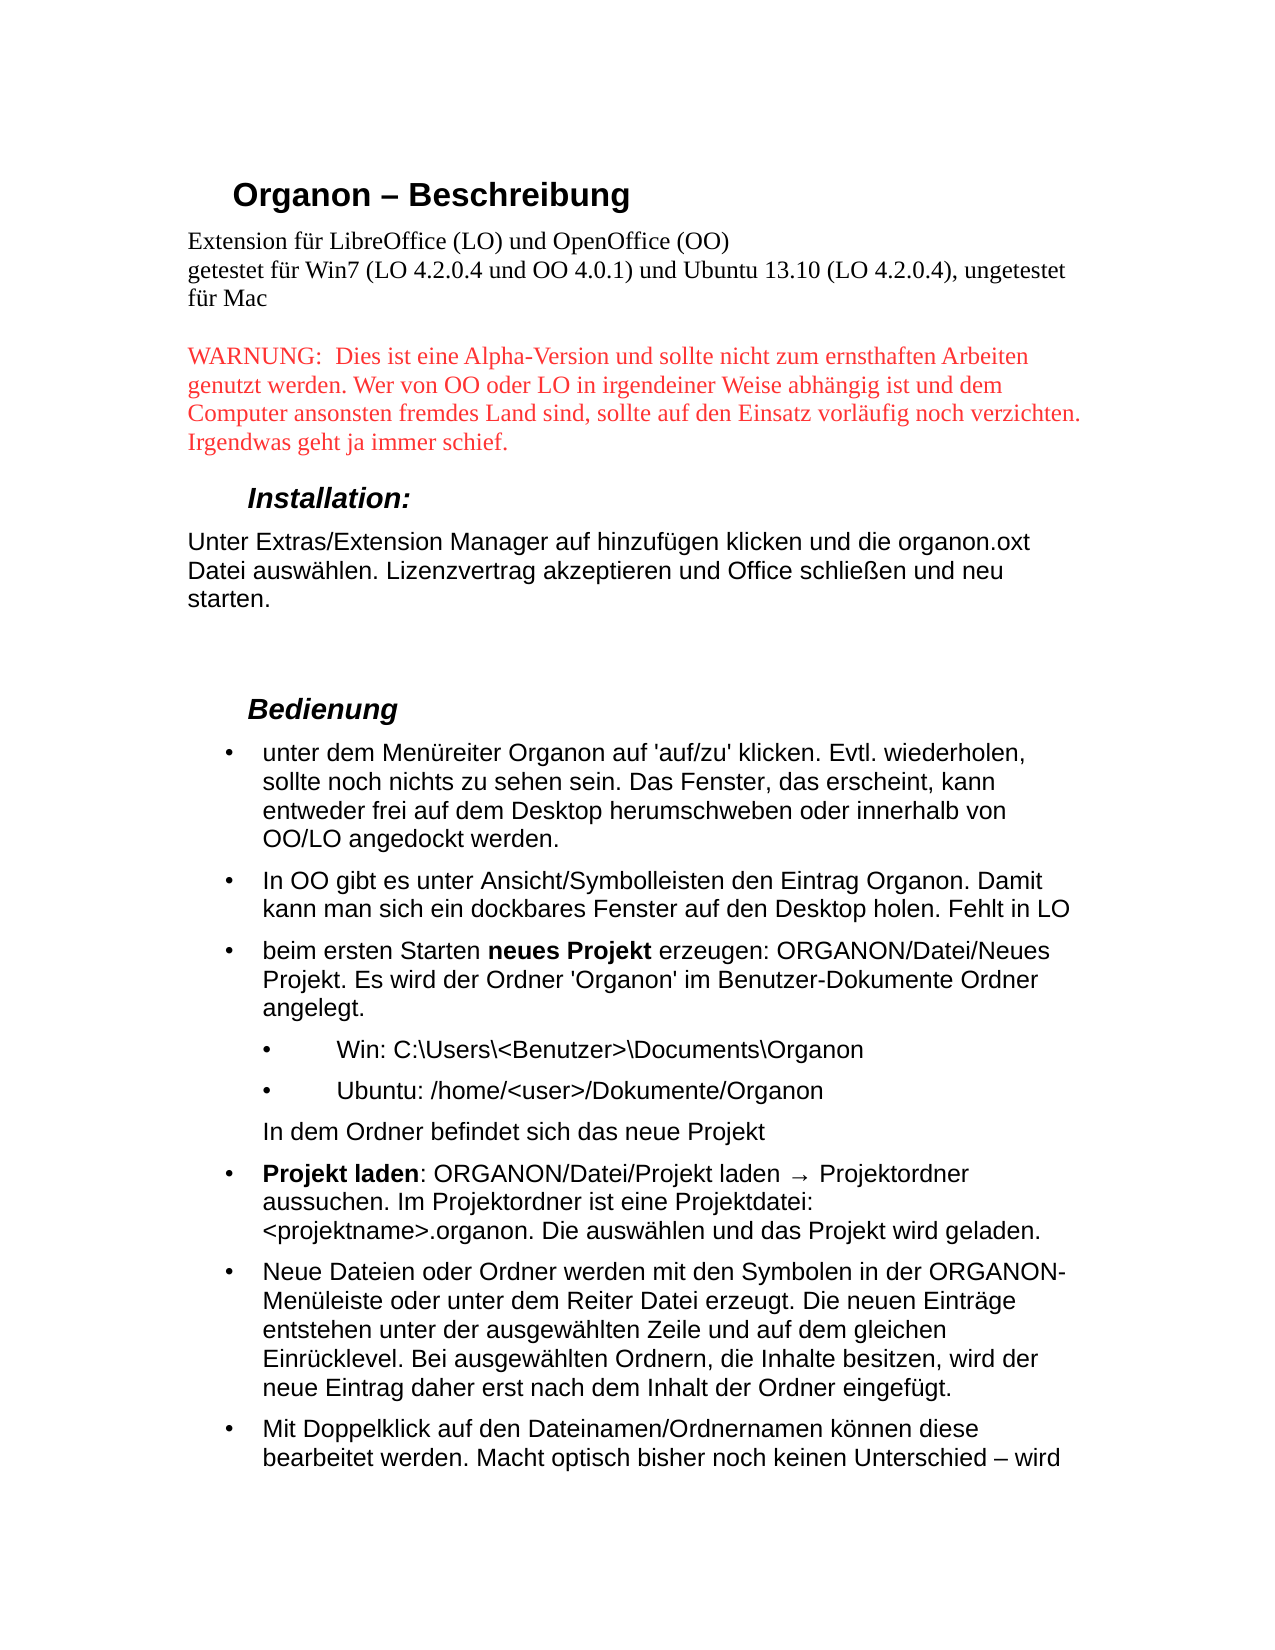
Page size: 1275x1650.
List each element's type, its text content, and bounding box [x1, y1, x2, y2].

list beim ersten Starten neues Projekt erzeugen: ORGANON/Datei/Neues Projekt. Es wird der Ordner 'Organon' im Benutzer-Dokumente Ordner angelegt. [225, 936, 1087, 1022]
text Organon – Beschreibung [187, 175, 1087, 213]
list In dem Ordner befindet sich das neue Projekt [262, 1117, 1087, 1146]
text Installation: [187, 481, 1087, 514]
text Unter Extras/Extension Manager auf hinzufügen klicken und die organon.oxt Datei auswählen. Lizenzvertrag akzeptieren und Office schließen und neu starten. [187, 527, 1087, 613]
text Bedienung [187, 692, 1087, 726]
text getestet für Win7 (LO 4.2.0.4 und OO 4.0.1) und Ubuntu 13.10 (LO 4.2.0.4), ungetestet für Mac [187, 255, 1087, 312]
list Mit Doppelklick auf den Dateinamen/Ordnernamen können diese bearbeitet werden. Macht optisch bisher noch keinen Unterschied – wird [225, 1414, 1087, 1471]
text WARNUNG: Dies ist eine Alpha-Version und sollte nicht zum ernsthaften Arbeiten genutzt werden. Wer von OO oder LO in irgendeiner Weise abhängig ist und dem Computer ansonsten fremdes Land sind, sollte auf den Einsatz vorläufig noch verzichten. Irgendwas geht ja immer schief. [187, 341, 1087, 456]
text Extension für LibreOffice (LO) und OpenOffice (OO) [187, 226, 1087, 255]
list Win: C:\Users\<Benutzer>\Documents\Organon [262, 1034, 1087, 1063]
list Projekt laden: ORGANON/Datei/Projekt laden → Projektordner aussuchen. Im Projektordner ist eine Projektdatei: <projektname>.organon. Die auswählen und das Projekt wird geladen. [225, 1158, 1087, 1245]
list unter dem Menüreiter Organon auf 'auf/zu' klicken. Evtl. wiederholen, sollte noch nichts zu sehen sein. Das Fenster, das erscheint, kann entweder frei auf dem Desktop herumschweben oder innerhalb von OO/LO angedockt werden. [225, 738, 1087, 853]
list In OO gibt es unter Ansicht/Symbolleisten den Eintrag Organon. Damit kann man sich ein dockbares Fenster auf den Desktop holen. Fehlt in LO [225, 866, 1087, 923]
list Neue Dateien oder Ordner werden mit den Symbolen in der ORGANON-Menüleiste oder unter dem Reiter Datei erzeugt. Die neuen Einträge entstehen unter der ausgewählten Zeile und auf dem gleichen Einrücklevel. Bei ausgewählten Ordnern, die Inhalte besitzen, wird der neue Eintrag daher erst nach dem Inhalt der Ordner eingefügt. [225, 1257, 1087, 1401]
list Ubuntu: /home/<user>/Dokumente/Organon [262, 1076, 1087, 1105]
